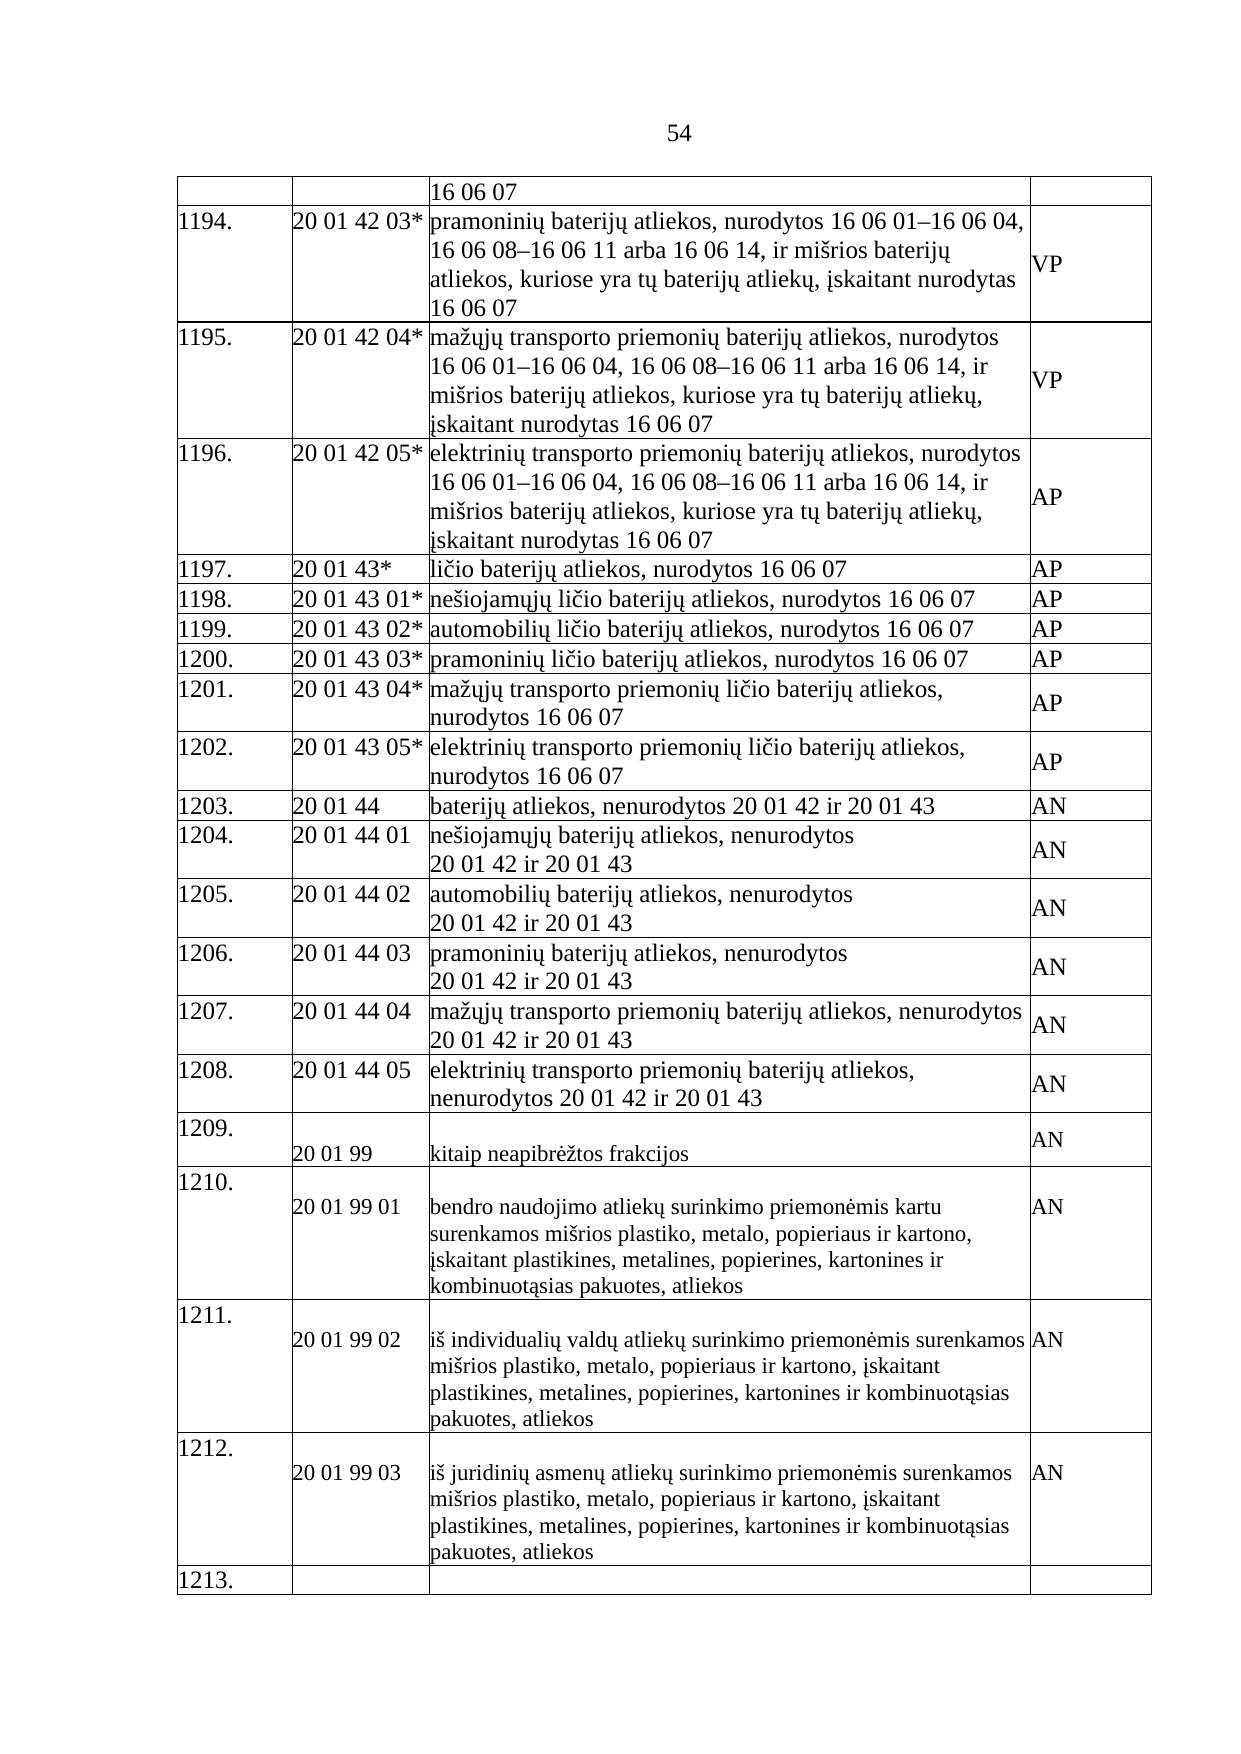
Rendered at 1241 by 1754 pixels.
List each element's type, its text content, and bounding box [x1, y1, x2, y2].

table_cell [178, 439, 292, 553]
table_cell [178, 996, 292, 1054]
table_cell 20 01 43* [293, 555, 429, 583]
table_cell ličio baterijų atliekos, nurodytos 16 06 07 [430, 555, 1030, 583]
table_cell nešiojamųjų ličio baterijų atliekos, nurodytos 16 06 07 [430, 584, 1030, 613]
table_cell 20 01 99 03 [293, 1433, 429, 1564]
table_cell [178, 177, 292, 205]
table_cell 20 01 44 03 [293, 938, 429, 995]
table_cell 20 01 44 05 [293, 1055, 429, 1112]
table_cell [293, 1566, 429, 1594]
table_cell AN [1031, 1113, 1151, 1166]
table_cell mažųjų transporto priemonių baterijų atliekos, nurodytos 16 06 01–16 06 04, 16 06 08–16 06 11 arba 16 06 14, ir mišrios baterijų atliekos, kuriose yra tų baterijų atliekų, įskaitant nurodytas 16 06 07 [430, 323, 1030, 437]
table_cell VP [1031, 323, 1151, 437]
table_cell [178, 821, 292, 878]
table_cell [293, 177, 429, 205]
table_cell elektrinių transporto priemonių baterijų atliekos, nurodytos 16 06 01–16 06 04, 16 06 08–16 06 11 arba 16 06 14, ir mišrios baterijų atliekos, kuriose yra tų baterijų atliekų, įskaitant nurodytas 16 06 07 [430, 439, 1030, 553]
table_cell 20 01 43 01* [293, 584, 429, 613]
table_cell AP [1031, 555, 1151, 583]
table_cell [178, 1055, 292, 1112]
table_cell baterijų atliekos, nenurodytos 20 01 42 ir 20 01 43 [430, 791, 1030, 819]
table_cell AN [1031, 791, 1151, 819]
table_cell [178, 674, 292, 731]
table_cell elektrinių transporto priemonių baterijų atliekos, nenurodytos 20 01 42 ir 20 01 43 [430, 1055, 1030, 1112]
table_cell 20 01 44 04 [293, 996, 429, 1054]
table_cell [178, 1433, 292, 1564]
table_cell AN [1031, 1300, 1151, 1432]
table_cell 20 01 43 02* [293, 614, 429, 643]
table_cell AP [1031, 732, 1151, 790]
table_cell AP [1031, 674, 1151, 731]
table_cell kitaip neapibrėžtos frakcijos [430, 1113, 1030, 1166]
table_cell AN [1031, 821, 1151, 878]
table_cell [178, 614, 292, 643]
table_cell automobilių baterijų atliekos, nenurodytos 20 01 42 ir 20 01 43 [430, 879, 1030, 937]
table_cell pramoninių ličio baterijų atliekos, nurodytos 16 06 07 [430, 644, 1030, 673]
table_cell 20 01 43 04* [293, 674, 429, 731]
table_cell mažųjų transporto priemonių baterijų atliekos, nenurodytos 20 01 42 ir 20 01 43 [430, 996, 1030, 1054]
table_cell 16 06 07 [430, 177, 1030, 205]
table_cell 20 01 99 [293, 1113, 429, 1166]
table_cell bendro naudojimo atliekų surinkimo priemonėmis kartu surenkamos mišrios plastiko, metalo, popieriaus ir kartono, įskaitant plastikines, metalines, popierines, kartonines ir kombinuotąsias pakuotes, atliekos [430, 1167, 1030, 1299]
table_cell AP [1031, 584, 1151, 613]
table_cell VP [1031, 206, 1151, 321]
table_cell 20 01 43 05* [293, 732, 429, 790]
table_cell [178, 644, 292, 673]
table_cell 20 01 99 02 [293, 1300, 429, 1432]
table_cell elektrinių transporto priemonių ličio baterijų atliekos, nurodytos 16 06 07 [430, 732, 1030, 790]
table_cell [178, 879, 292, 937]
table_cell [1031, 1566, 1151, 1594]
table_cell [178, 584, 292, 613]
table_cell nešiojamųjų baterijų atliekos, nenurodytos 20 01 42 ir 20 01 43 [430, 821, 1030, 878]
table_cell AP [1031, 614, 1151, 643]
table_cell AN [1031, 1055, 1151, 1112]
table_cell pramoninių baterijų atliekos, nurodytos 16 06 01–16 06 04, 16 06 08–16 06 11 arba 16 06 14, ir mišrios baterijų atliekos, kuriose yra tų baterijų atliekų, įskaitant nurodytas 16 06 07 [430, 206, 1030, 321]
table_cell AP [1031, 644, 1151, 673]
table_cell automobilių ličio baterijų atliekos, nurodytos 16 06 07 [430, 614, 1030, 643]
table_cell 20 01 42 05* [293, 439, 429, 553]
table_cell mažųjų transporto priemonių ličio baterijų atliekos, nurodytos 16 06 07 [430, 674, 1030, 731]
table_cell 20 01 44 01 [293, 821, 429, 878]
table_cell [1031, 177, 1151, 205]
table_cell [178, 323, 292, 437]
table_cell 20 01 99 01 [293, 1167, 429, 1299]
table_cell AN [1031, 1433, 1151, 1564]
table_cell [430, 1566, 1030, 1594]
table_cell AN [1031, 938, 1151, 995]
table_cell AN [1031, 1167, 1151, 1299]
table_cell [178, 1113, 292, 1166]
table_cell 20 01 42 04* [293, 323, 429, 437]
table_cell iš juridinių asmenų atliekų surinkimo priemonėmis surenkamos mišrios plastiko, metalo, popieriaus ir kartono, įskaitant plastikines, metalines, popierines, kartonines ir kombinuotąsias pakuotes, atliekos [430, 1433, 1030, 1564]
table_cell 20 01 44 [293, 791, 429, 819]
table_cell 20 01 42 03* [293, 206, 429, 321]
table_cell [178, 206, 292, 321]
table_cell iš individualių valdų atliekų surinkimo priemonėmis surenkamos mišrios plastiko, metalo, popieriaus ir kartono, įskaitant plastikines, metalines, popierines, kartonines ir kombinuotąsias pakuotes, atliekos [430, 1300, 1030, 1432]
table_cell [178, 1167, 292, 1299]
table_cell [178, 938, 292, 995]
table_cell [178, 1566, 292, 1594]
table_cell [178, 1300, 292, 1432]
table_cell AN [1031, 996, 1151, 1054]
table_cell 20 01 44 02 [293, 879, 429, 937]
table_cell 20 01 43 03* [293, 644, 429, 673]
table_cell pramoninių baterijų atliekos, nenurodytos 20 01 42 ir 20 01 43 [430, 938, 1030, 995]
table_cell [178, 555, 292, 583]
table_cell AN [1031, 879, 1151, 937]
table_cell [178, 791, 292, 819]
table_cell [178, 732, 292, 790]
table_cell AP [1031, 439, 1151, 553]
